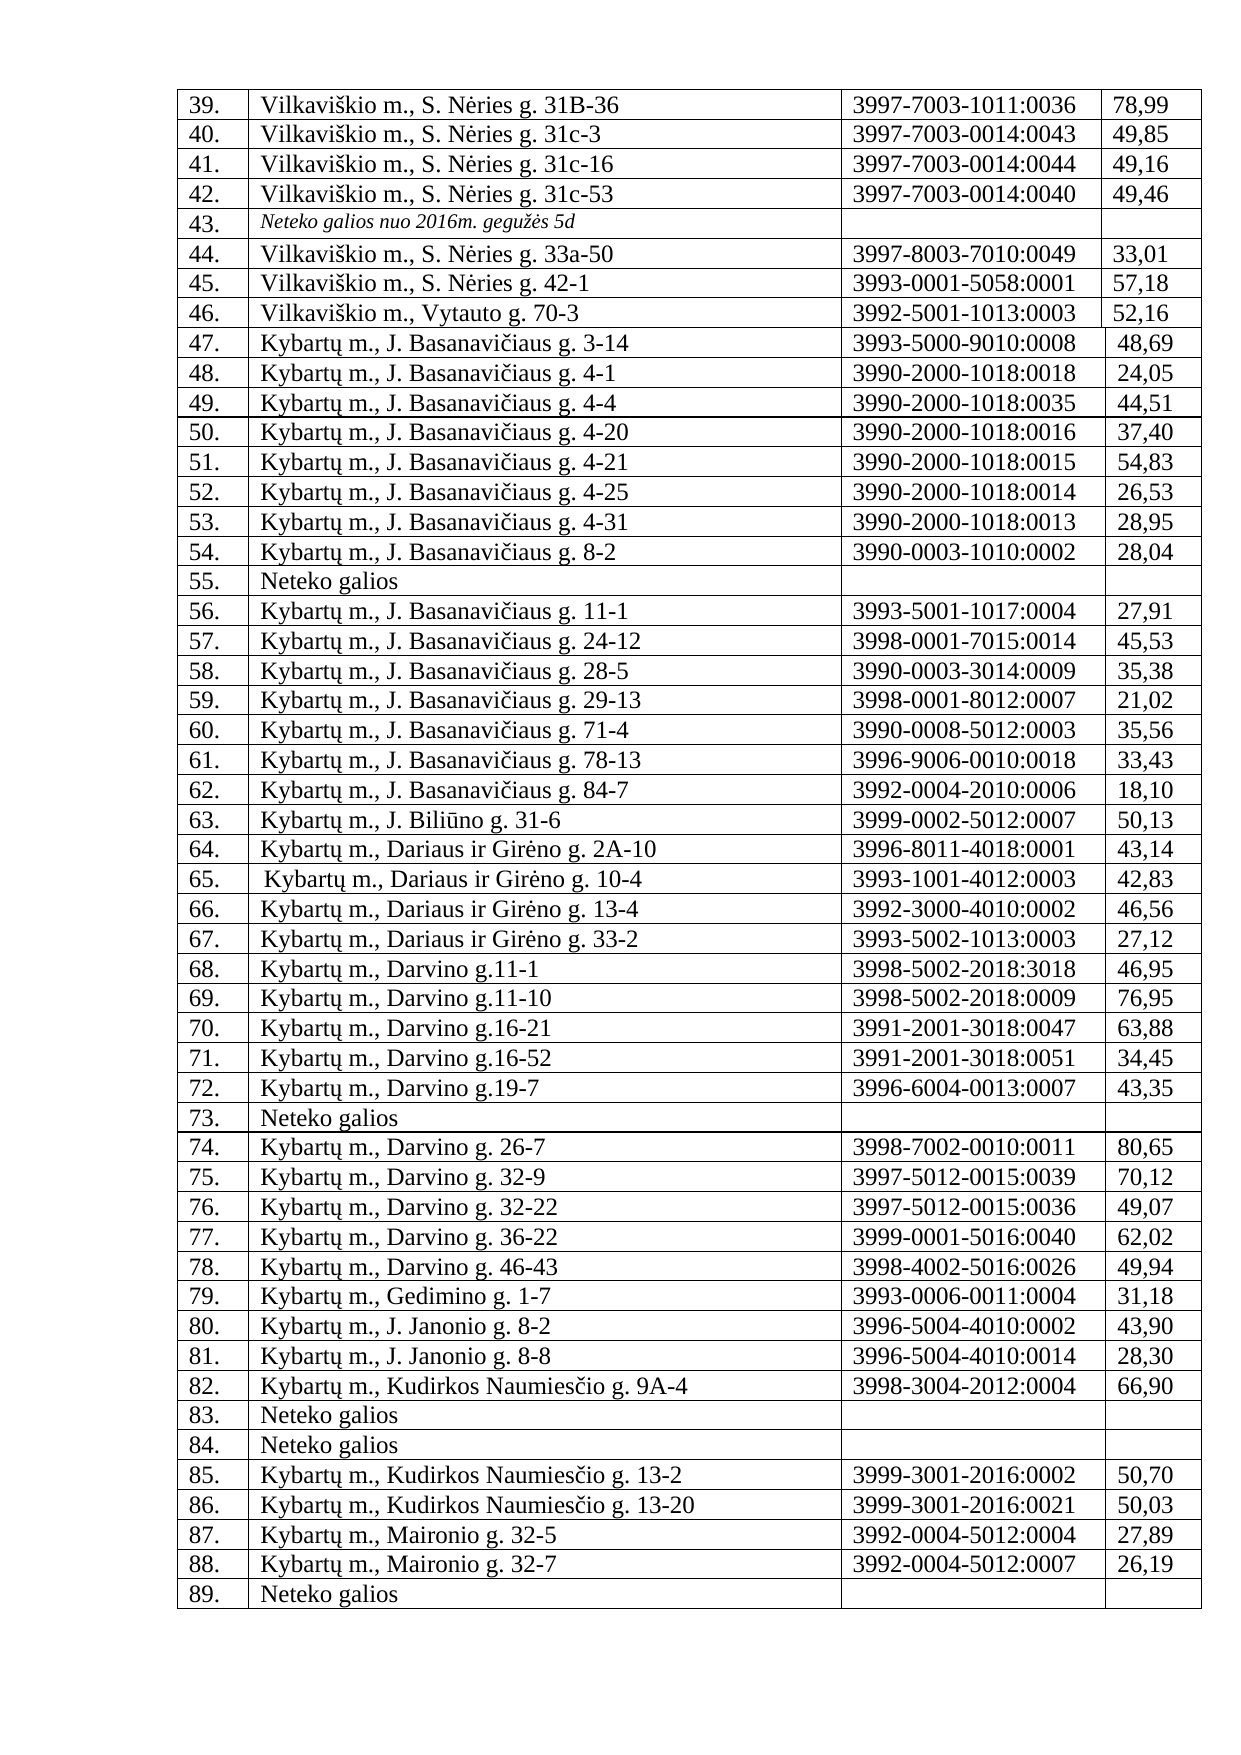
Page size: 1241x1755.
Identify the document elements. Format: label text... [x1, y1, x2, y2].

table_cell 54,83 [1106, 447, 1201, 476]
table_cell 28,95 [1106, 507, 1201, 536]
table_cell 3990-2000-1018:0035 [842, 388, 1105, 416]
table_cell 3993-5000-9010:0008 [842, 328, 1105, 357]
table_cell 50,03 [1106, 1490, 1201, 1519]
table_cell Kybartų m., J. Basanavičiaus g. 4-25 [249, 477, 841, 506]
table_cell 3991-2001-3018:0051 [842, 1043, 1105, 1072]
table_cell 31,18 [1106, 1281, 1201, 1310]
table_cell 63,88 [1106, 1013, 1201, 1042]
table_cell 67. [178, 924, 248, 953]
table_cell 42. [178, 179, 248, 208]
table_cell [842, 1401, 1105, 1429]
table_cell 74. [178, 1133, 248, 1161]
table_cell 3999-3001-2016:0021 [842, 1490, 1105, 1519]
table_cell Kybartų m., J. Janonio g. 8-8 [249, 1341, 841, 1370]
table_cell 3990-2000-1018:0015 [842, 447, 1105, 476]
table_cell 51. [178, 447, 248, 476]
table_cell 3993-0006-0011:0004 [842, 1281, 1105, 1310]
table_cell 27,12 [1106, 924, 1201, 953]
table_cell 33,01 [1102, 239, 1201, 267]
table_cell 3997-5012-0015:0039 [842, 1162, 1105, 1191]
table_cell Neteko galios [249, 1401, 841, 1429]
table_cell 18,10 [1106, 775, 1201, 804]
table_cell 50,70 [1106, 1460, 1201, 1489]
table_cell Kybartų m., Dariaus ir Girėno g. 13-4 [249, 894, 841, 923]
table_cell [1102, 209, 1201, 238]
table_cell 43,35 [1106, 1073, 1201, 1102]
table_cell 78. [178, 1252, 248, 1280]
table_cell 75. [178, 1162, 248, 1191]
table_cell 35,56 [1106, 715, 1201, 744]
table_cell Kybartų m., Darvino g.16-52 [249, 1043, 841, 1072]
table_cell 66. [178, 894, 248, 923]
table_cell 56. [178, 596, 248, 625]
table_cell 62,02 [1106, 1222, 1201, 1251]
table_cell 65. [178, 864, 248, 893]
table_cell Kybartų m., J. Basanavičiaus g. 4-4 [249, 388, 841, 416]
table_cell Vilkaviškio m., S. Nėries g. 31c-16 [249, 149, 841, 178]
table_cell Kybartų m., J. Basanavičiaus g. 4-20 [249, 418, 841, 446]
table_cell 46,56 [1106, 894, 1201, 923]
table_cell Kybartų m., Dariaus ir Girėno g. 2A-10 [249, 835, 841, 863]
table_cell 3992-3000-4010:0002 [842, 894, 1105, 923]
table_cell 44,51 [1106, 388, 1201, 416]
table_cell [842, 1103, 1105, 1131]
table_cell 34,45 [1106, 1043, 1201, 1072]
table_cell 47. [178, 328, 248, 357]
table_cell Kybartų m., Kudirkos Naumiesčio g. 9A-4 [249, 1371, 841, 1399]
table_cell Kybartų m., Gedimino g. 1-7 [249, 1281, 841, 1310]
table_cell Neteko galios [249, 1103, 841, 1131]
table_cell Kybartų m., J. Basanavičiaus g. 4-31 [249, 507, 841, 536]
table_cell Kybartų m., J. Biliūno g. 31-6 [249, 805, 841, 833]
table_cell 44. [178, 239, 248, 267]
table_cell 3990-0008-5012:0003 [842, 715, 1105, 744]
table_cell 49,94 [1106, 1252, 1201, 1280]
table_cell Neteko galios nuo 2016m. gegužės 5d [249, 209, 841, 238]
table_cell 64. [178, 835, 248, 863]
table_cell 40. [178, 120, 248, 148]
table_cell 85. [178, 1460, 248, 1489]
table_cell 83. [178, 1401, 248, 1429]
table_cell 33,43 [1106, 745, 1201, 774]
table_cell 3990-0003-3014:0009 [842, 656, 1105, 684]
table_cell Kybartų m., J. Basanavičiaus g. 78-13 [249, 745, 841, 774]
table_cell 62. [178, 775, 248, 804]
table_cell 86. [178, 1490, 248, 1519]
table_cell 3990-2000-1018:0014 [842, 477, 1105, 506]
table_cell 49,07 [1106, 1192, 1201, 1221]
table_cell 59. [178, 686, 248, 714]
table_cell [842, 566, 1105, 595]
table_cell 43. [178, 209, 248, 238]
table_cell 48. [178, 358, 248, 387]
table_cell 46,95 [1106, 954, 1201, 982]
table_cell Vilkaviškio m., S. Nėries g. 31B-36 [249, 90, 841, 118]
table_cell 87. [178, 1520, 248, 1548]
table_cell Kybartų m., Kudirkos Naumiesčio g. 13-2 [249, 1460, 841, 1489]
table_cell Vilkaviškio m., S. Nėries g. 33a-50 [249, 239, 841, 267]
table_cell 49,16 [1102, 149, 1201, 178]
table_cell 28,30 [1106, 1341, 1201, 1370]
table_cell 3992-5001-1013:0003 [842, 298, 1101, 327]
table_cell Kybartų m., J. Basanavičiaus g. 3-14 [249, 328, 841, 357]
table_cell 41. [178, 149, 248, 178]
table_cell 52. [178, 477, 248, 506]
table_cell 77. [178, 1222, 248, 1251]
table_cell 60. [178, 715, 248, 744]
table_cell Kybartų m., Darvino g. 32-22 [249, 1192, 841, 1221]
table_cell 76,95 [1106, 984, 1201, 1012]
table_cell Kybartų m., Dariaus ir Girėno g. 33-2 [249, 924, 841, 953]
table_cell 57. [178, 626, 248, 655]
table_cell Kybartų m., J. Basanavičiaus g. 8-2 [249, 537, 841, 565]
table_cell 50,13 [1106, 805, 1201, 833]
table_cell 3998-0001-7015:0014 [842, 626, 1105, 655]
table_cell 3991-2001-3018:0047 [842, 1013, 1105, 1042]
table_cell 3993-5002-1013:0003 [842, 924, 1105, 953]
table_cell 3997-5012-0015:0036 [842, 1192, 1105, 1221]
table_cell Neteko galios [249, 1430, 841, 1459]
table_cell 72. [178, 1073, 248, 1102]
table_cell 3997-7003-0014:0043 [842, 120, 1101, 148]
table_cell Kybartų m., J. Basanavičiaus g. 71-4 [249, 715, 841, 744]
table_cell Vilkaviškio m., S. Nėries g. 31c-3 [249, 120, 841, 148]
table_cell 66,90 [1106, 1371, 1201, 1399]
table_cell Kybartų m., J. Basanavičiaus g. 84-7 [249, 775, 841, 804]
table_cell Kybartų m., Maironio g. 32-7 [249, 1550, 841, 1578]
table_cell Kybartų m., Kudirkos Naumiesčio g. 13-20 [249, 1490, 841, 1519]
table_cell 3998-4002-5016:0026 [842, 1252, 1105, 1280]
table_cell 3996-6004-0013:0007 [842, 1073, 1105, 1102]
table_cell 49,46 [1102, 179, 1201, 208]
table_cell 45. [178, 269, 248, 297]
table_cell [1106, 1103, 1201, 1131]
table_cell 3990-0003-1010:0002 [842, 537, 1105, 565]
table_cell 54. [178, 537, 248, 565]
table_cell Kybartų m., J. Basanavičiaus g. 24-12 [249, 626, 841, 655]
table_cell Kybartų m., Maironio g. 32-5 [249, 1520, 841, 1548]
table_cell 21,02 [1106, 686, 1201, 714]
table_cell 55. [178, 566, 248, 595]
table_cell 58. [178, 656, 248, 684]
table_cell 3992-0004-2010:0006 [842, 775, 1105, 804]
table_cell Kybartų m., Darvino g. 32-9 [249, 1162, 841, 1191]
table_cell Kybartų m., Dariaus ir Girėno g. 10-4 [249, 864, 841, 893]
table_cell 84. [178, 1430, 248, 1459]
table_cell Kybartų m., J. Basanavičiaus g. 29-13 [249, 686, 841, 714]
table_cell 73. [178, 1103, 248, 1131]
table_cell Kybartų m., Darvino g. 26-7 [249, 1133, 841, 1161]
table_cell 3998-7002-0010:0011 [842, 1133, 1105, 1161]
table_cell Vilkaviškio m., S. Nėries g. 31c-53 [249, 179, 841, 208]
table_cell 3996-5004-4010:0014 [842, 1341, 1105, 1370]
table_cell 78,99 [1102, 90, 1201, 118]
table_cell 3996-5004-4010:0002 [842, 1311, 1105, 1340]
table_cell 42,83 [1106, 864, 1201, 893]
table_cell 3993-5001-1017:0004 [842, 596, 1105, 625]
table_cell 35,38 [1106, 656, 1201, 684]
table_cell Vilkaviškio m., S. Nėries g. 42-1 [249, 269, 841, 297]
table_cell 3996-9006-0010:0018 [842, 745, 1105, 774]
table_cell 76. [178, 1192, 248, 1221]
table_cell 71. [178, 1043, 248, 1072]
table_cell 3999-3001-2016:0002 [842, 1460, 1105, 1489]
table_cell 61. [178, 745, 248, 774]
table_cell 53. [178, 507, 248, 536]
table_cell 37,40 [1106, 418, 1201, 446]
table_cell [1106, 1579, 1201, 1608]
table_cell [842, 209, 1101, 238]
table_cell 3992-0004-5012:0007 [842, 1550, 1105, 1578]
table_cell 3999-0001-5016:0040 [842, 1222, 1105, 1251]
table_cell 70,12 [1106, 1162, 1201, 1191]
table_cell Kybartų m., J. Basanavičiaus g. 4-21 [249, 447, 841, 476]
table_cell 3998-3004-2012:0004 [842, 1371, 1105, 1399]
table_cell [1106, 1401, 1201, 1429]
table_cell 3990-2000-1018:0018 [842, 358, 1105, 387]
table_cell Neteko galios [249, 1579, 841, 1608]
table_cell Kybartų m., Darvino g. 36-22 [249, 1222, 841, 1251]
table_cell 79. [178, 1281, 248, 1310]
table_cell 70. [178, 1013, 248, 1042]
table_cell 80. [178, 1311, 248, 1340]
table_cell Kybartų m., Darvino g.11-1 [249, 954, 841, 982]
table_cell Kybartų m., Darvino g.11-10 [249, 984, 841, 1012]
table_cell 82. [178, 1371, 248, 1399]
table_cell 3990-2000-1018:0013 [842, 507, 1105, 536]
table_cell 3993-1001-4012:0003 [842, 864, 1105, 893]
table_cell 43,14 [1106, 835, 1201, 863]
table_cell 45,53 [1106, 626, 1201, 655]
table_cell 48,69 [1106, 328, 1201, 357]
table_cell 3997-7003-0014:0044 [842, 149, 1101, 178]
table_cell 81. [178, 1341, 248, 1370]
table_cell 3998-5002-2018:3018 [842, 954, 1105, 982]
table_cell Kybartų m., J. Janonio g. 8-2 [249, 1311, 841, 1340]
table_cell 68. [178, 954, 248, 982]
table_cell 49. [178, 388, 248, 416]
table_cell [1106, 1430, 1201, 1459]
table_cell Kybartų m., J. Basanavičiaus g. 11-1 [249, 596, 841, 625]
table_cell Neteko galios [249, 566, 841, 595]
table_cell 49,85 [1102, 120, 1201, 148]
table_cell 69. [178, 984, 248, 1012]
table_cell Kybartų m., Darvino g.19-7 [249, 1073, 841, 1102]
table_cell 3990-2000-1018:0016 [842, 418, 1105, 446]
table_cell 3997-8003-7010:0049 [842, 239, 1101, 267]
table_cell [842, 1430, 1105, 1459]
table_cell 89. [178, 1579, 248, 1608]
table_cell [842, 1579, 1105, 1608]
table_cell 52,16 [1102, 298, 1201, 327]
table_cell 63. [178, 805, 248, 833]
table_cell 27,89 [1106, 1520, 1201, 1548]
table_cell 3992-0004-5012:0004 [842, 1520, 1105, 1548]
table_cell 43,90 [1106, 1311, 1201, 1340]
table_cell 3993-0001-5058:0001 [842, 269, 1101, 297]
table_cell [1106, 566, 1201, 595]
table_cell 27,91 [1106, 596, 1201, 625]
table_cell 57,18 [1102, 269, 1201, 297]
table_cell 88. [178, 1550, 248, 1578]
table_cell Vilkaviškio m., Vytauto g. 70-3 [249, 298, 841, 327]
table_cell 3999-0002-5012:0007 [842, 805, 1105, 833]
table_cell 50. [178, 418, 248, 446]
table_cell Kybartų m., J. Basanavičiaus g. 28-5 [249, 656, 841, 684]
table_cell Kybartų m., Darvino g.16-21 [249, 1013, 841, 1042]
table_cell 3998-0001-8012:0007 [842, 686, 1105, 714]
table_cell 26,53 [1106, 477, 1201, 506]
table_cell Kybartų m., Darvino g. 46-43 [249, 1252, 841, 1280]
table_cell 26,19 [1106, 1550, 1201, 1578]
table_cell 24,05 [1106, 358, 1201, 387]
table_cell Kybartų m., J. Basanavičiaus g. 4-1 [249, 358, 841, 387]
table_cell 3996-8011-4018:0001 [842, 835, 1105, 863]
table_cell 28,04 [1106, 537, 1201, 565]
table_cell 46. [178, 298, 248, 327]
table_cell 39. [178, 90, 248, 118]
table_cell 3997-7003-0014:0040 [842, 179, 1101, 208]
table_cell 3998-5002-2018:0009 [842, 984, 1105, 1012]
table_cell 3997-7003-1011:0036 [842, 90, 1101, 118]
table_cell 80,65 [1106, 1133, 1201, 1161]
